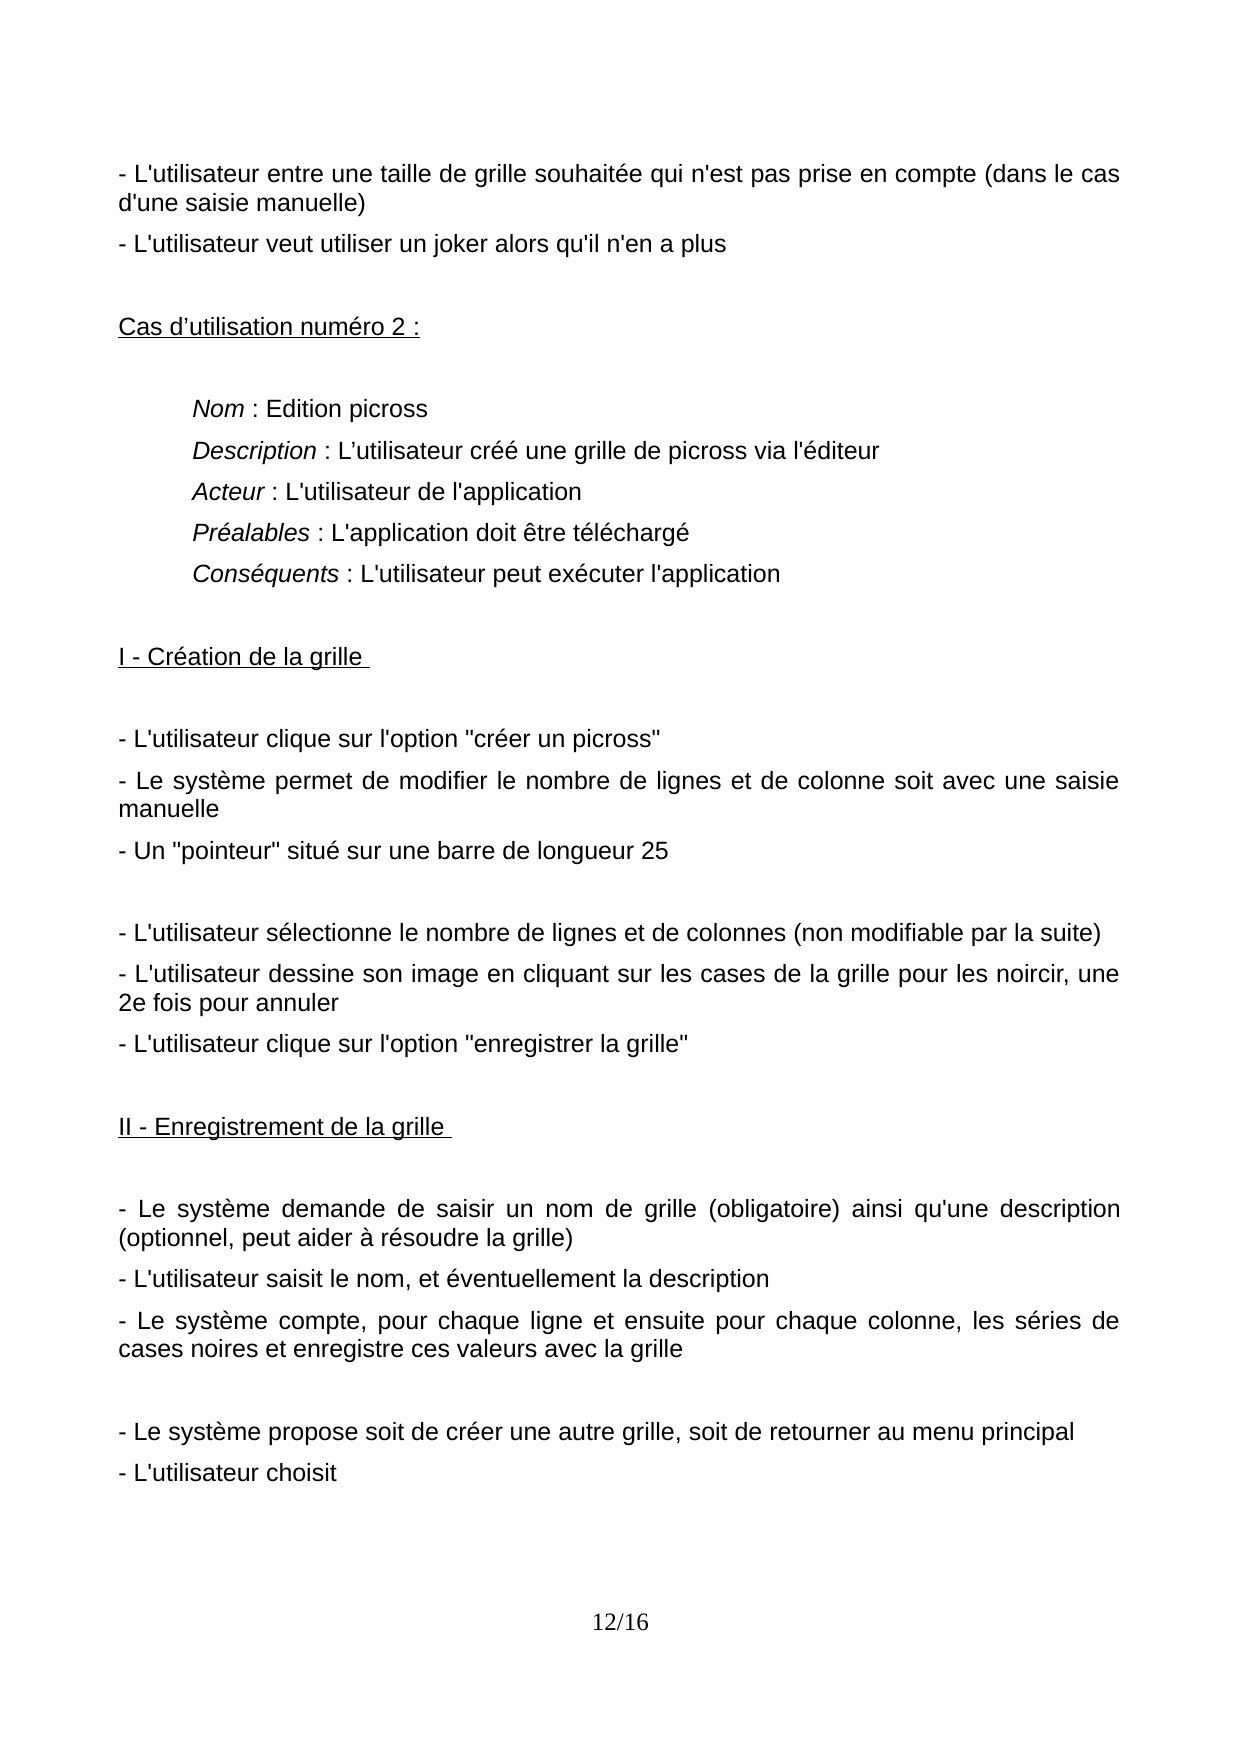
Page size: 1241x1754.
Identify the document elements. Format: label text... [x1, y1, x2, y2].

text - L'utilisateur clique sur l'option "créer un picross" [118, 724, 1122, 753]
text - Un "pointeur" situé sur une barre de longueur 25 [118, 836, 1122, 864]
text I - Création de la grille [118, 642, 1122, 671]
text Acteur : L'utilisateur de l'application [118, 477, 1122, 506]
text - L'utilisateur choisit [118, 1458, 1122, 1487]
text - Le système propose soit de créer une autre grille, soit de retourner au menu principal [118, 1417, 1122, 1446]
text - Le système demande de saisir un nom de grille (obligatoire) ainsi qu'une description (optionnel, peut aider à résoudre la grille) [118, 1194, 1122, 1252]
text - L'utilisateur veut utiliser un joker alors qu'il n'en a plus [118, 229, 1122, 258]
text Cas d’utilisation numéro 2 : [118, 312, 1122, 341]
text Description : L’utilisateur créé une grille de picross via l'éditeur [118, 436, 1122, 464]
text Nom : Edition picross [118, 394, 1122, 423]
text Préalables : L'application doit être téléchargé [118, 518, 1122, 547]
text - L'utilisateur saisit le nom, et éventuellement la description [118, 1264, 1122, 1293]
text - Le système permet de modifier le nombre de lignes et de colonne soit avec une saisie manuelle [118, 766, 1122, 823]
text - L'utilisateur dessine son image en cliquant sur les cases de la grille pour les noircir, une 2e fois pour annuler [118, 959, 1122, 1017]
text Conséquents : L'utilisateur peut exécuter l'application [118, 559, 1122, 588]
text - L'utilisateur entre une taille de grille souhaitée qui n'est pas prise en compte (dans le cas d'une saisie manuelle) [118, 159, 1122, 217]
text - L'utilisateur sélectionne le nombre de lignes et de colonnes (non modifiable par la suite) [118, 918, 1122, 947]
text - L'utilisateur clique sur l'option "enregistrer la grille" [118, 1029, 1122, 1058]
text II - Enregistrement de la grille [118, 1112, 1122, 1141]
text - Le système compte, pour chaque ligne et ensuite pour chaque colonne, les séries de cases noires et enregistre ces valeurs avec la grille [118, 1306, 1122, 1363]
